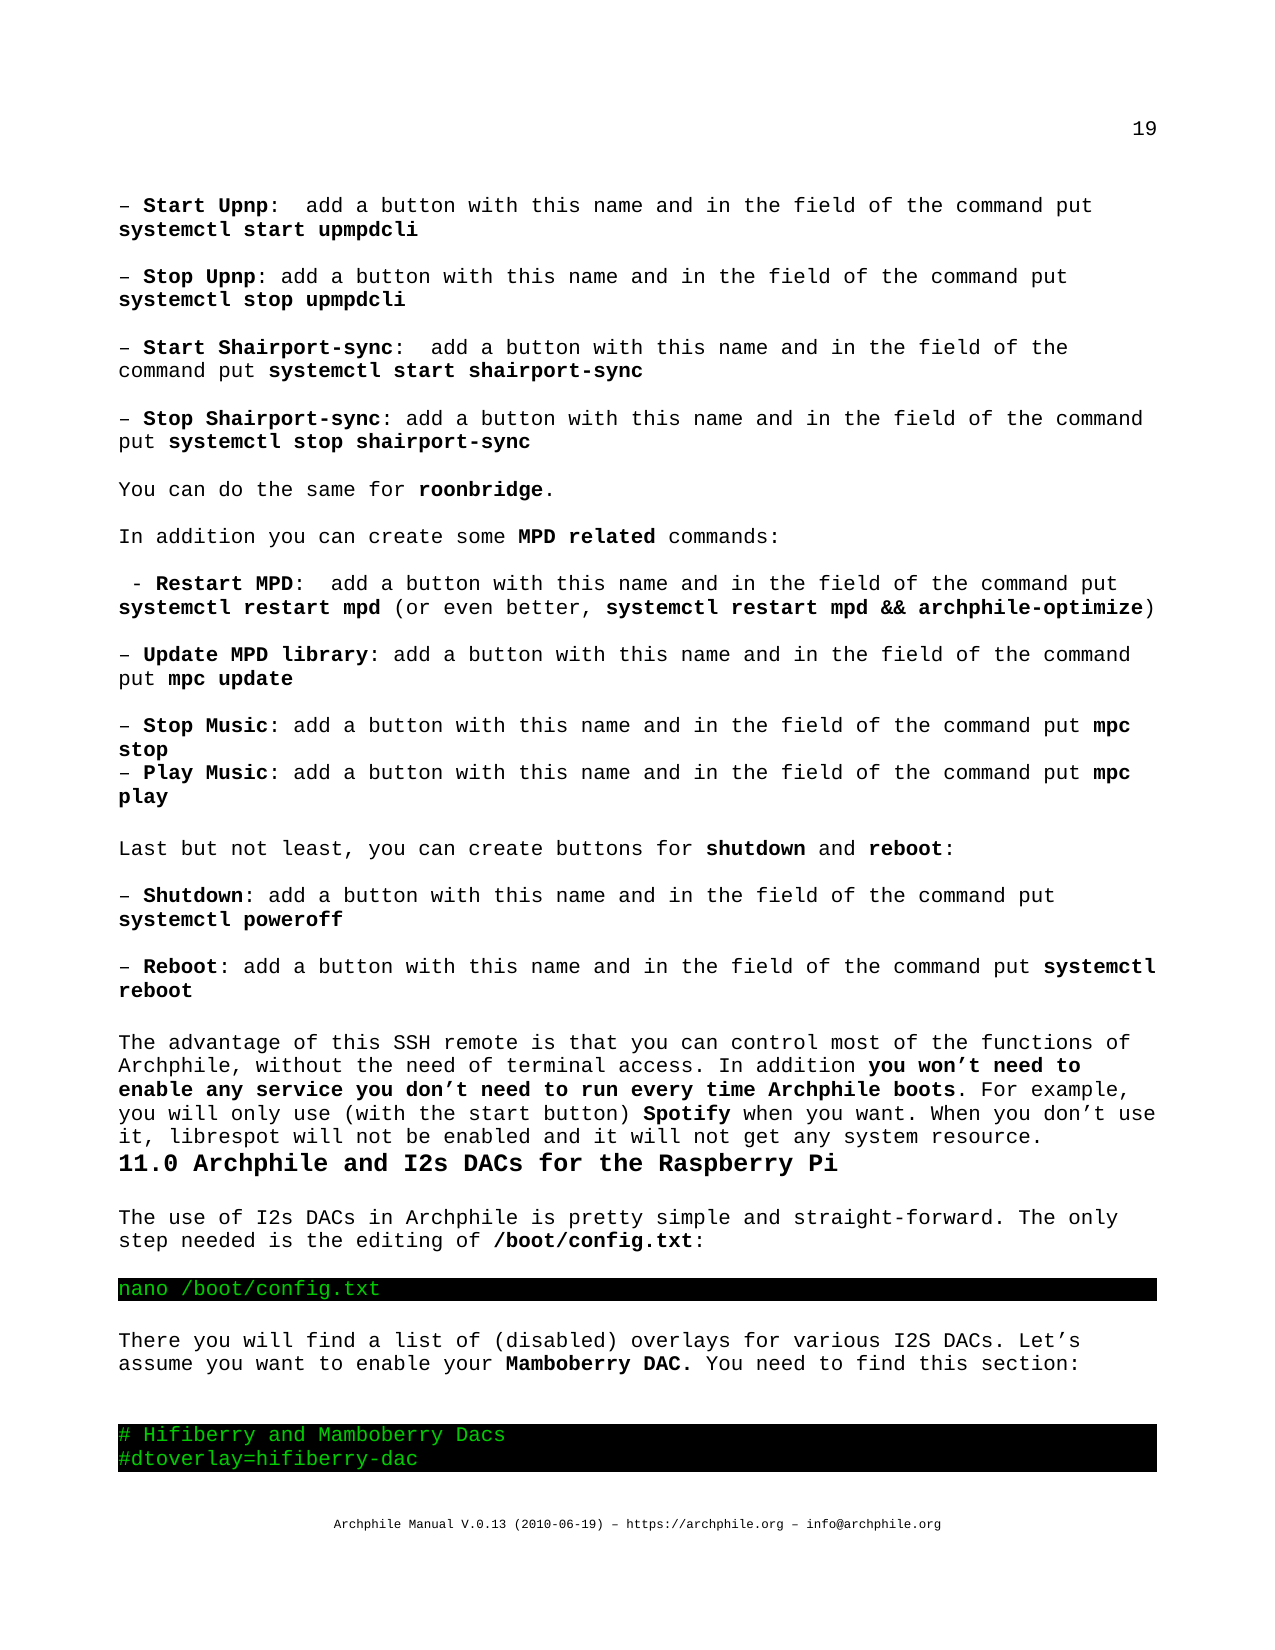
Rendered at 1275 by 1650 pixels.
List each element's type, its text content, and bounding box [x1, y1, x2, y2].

text – Reboot: add a button with this name and in the field of the command put systemctl reboot [118, 956, 1157, 1003]
text The use of I2s DACs in Archphile is pretty simple and straight-forward. The only step needed is the editing of /boot/config.txt: [118, 1207, 1157, 1254]
text – Play Music: add a button with this name and in the field of the command put mpc play [118, 762, 1157, 810]
text 11.0 Archphile and I2s DACs for the Raspberry Pi [118, 1150, 1157, 1178]
text nano /boot/config.txt [118, 1278, 1157, 1301]
text Last but not least, you can create buttons for shutdown and reboot: [118, 838, 1157, 862]
text You can do the same for roonbridge. [118, 479, 1157, 502]
text – Stop Music: add a button with this name and in the field of the command put mpc stop [118, 715, 1157, 762]
text There you will find a list of (disabled) overlays for various I2S DACs. Let’s assume you want to enable your Mamboberry DAC. You need to find this section: [118, 1330, 1157, 1377]
text – Stop Upnp: add a button with this name and in the field of the command put systemctl stop upmpdcli [118, 266, 1157, 313]
text The advantage of this SSH remote is that you can control most of the functions of Archphile, without the need of terminal access. In addition you won’t need to enable any service you don’t need to run every time Archphile boots. For example, you will only use (with the start button) Spotify when you want. When you don’t use it, librespot will not be enabled and it will not get any system resource. [118, 1032, 1157, 1150]
text – Start Shairport-sync: add a button with this name and in the field of the command put systemctl start shairport-sync [118, 337, 1157, 384]
text In addition you can create some MPD related commands: [118, 526, 1157, 549]
text – Shutdown: add a button with this name and in the field of the command put systemctl poweroff [118, 885, 1157, 933]
text # Hifiberry and Mamboberry Dacs [118, 1424, 1157, 1448]
text – Start Upnp: add a button with this name and in the field of the command put systemctl start upmpdcli [118, 195, 1157, 242]
text #dtoverlay=hifiberry-dac [118, 1448, 1157, 1472]
text - Restart MPD: add a button with this name and in the field of the command put systemctl restart mpd (or even better, systemctl restart mpd && archphile-optimize) [118, 573, 1157, 621]
text – Stop Shairport-sync: add a button with this name and in the field of the command put systemctl stop shairport-sync [118, 408, 1157, 455]
text – Update MPD library: add a button with this name and in the field of the command put mpc update [118, 644, 1157, 691]
